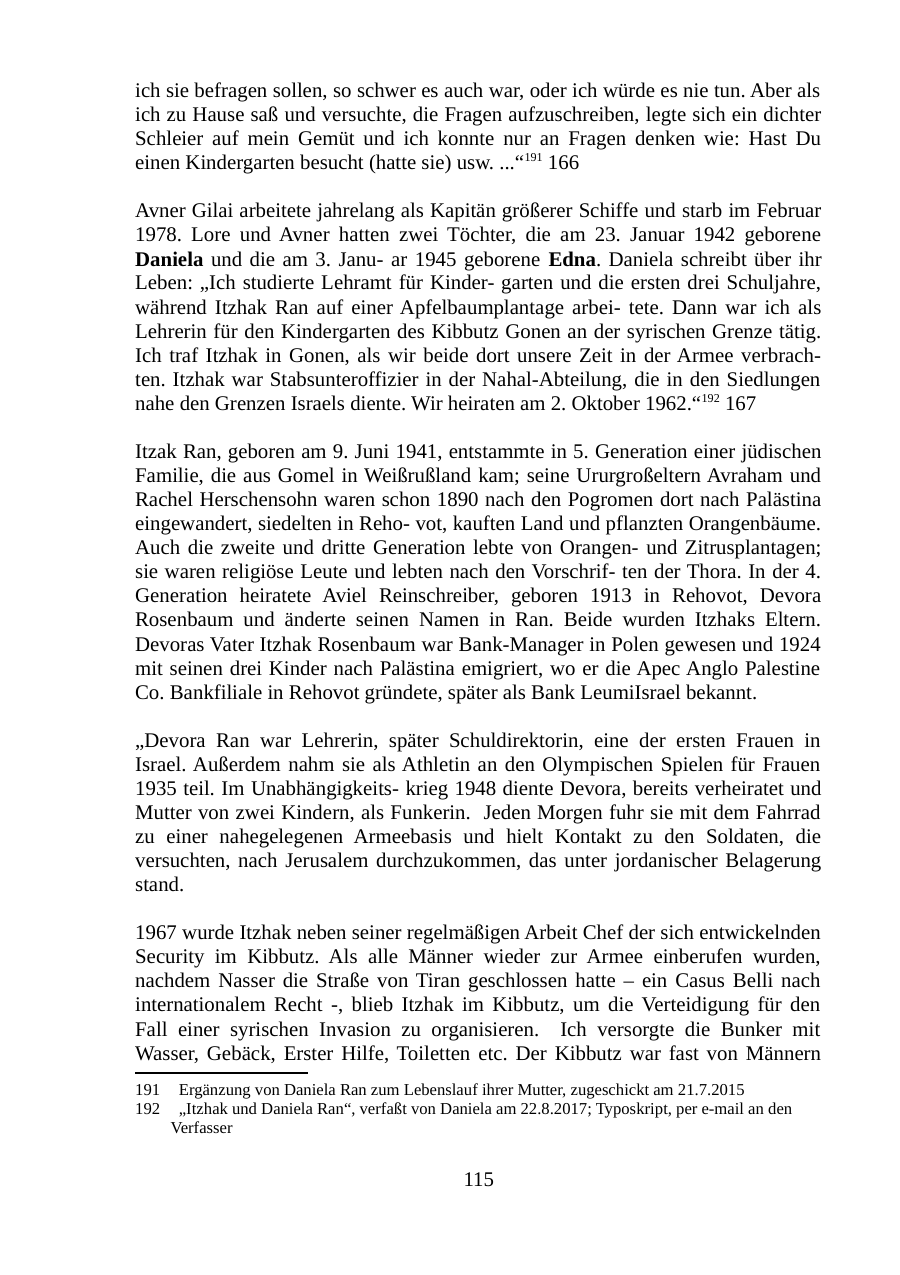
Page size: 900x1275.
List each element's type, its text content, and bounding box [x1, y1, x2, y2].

text Ergänzung von Daniela Ran zum Lebenslauf ihrer Mutter, zugeschickt am 21.7.2015 [135, 1079, 822, 1099]
text „Devora Ran war Lehrerin, später Schuldirektorin, eine der ersten Frauen in Israel. Außerdem nahm sie als Athletin an den Olympischen Spielen für Frauen 1935 teil. Im Unabhängigkeits- krieg 1948 diente Devora, bereits verheiratet und Mutter von zwei Kindern, als Funkerin. Jeden Morgen fuhr sie mit dem Fahrrad zu einer nahegelegenen Armeebasis und hielt Kontakt zu den Soldaten, die versuchten, nach Jerusalem durchzukommen, das unter jordanischer Belagerung stand. [135, 728, 822, 896]
text Itzak Ran, geboren am 9. Juni 1941, entstammte in 5. Generation einer jüdischen Familie, die aus Gomel in Weißrußland kam; seine Ururgroßeltern Avraham und Rachel Herschensohn waren schon 1890 nach den Pogromen dort nach Palästina eingewandert, siedelten in Reho- vot, kauften Land und pflanzten Orangenbäume. Auch die zweite und dritte Generation lebte von Orangen- und Zitrusplantagen; sie waren religiöse Leute und lebten nach den Vorschrif- ten der Thora. In der 4. Generation heiratete Aviel Reinschreiber, geboren 1913 in Rehovot, Devora Rosenbaum und änderte seinen Namen in Ran. Beide wurden Itzhaks Eltern. Devoras Vater Itzhak Rosenbaum war Bank-Manager in Polen gewesen und 1924 mit seinen drei Kinder nach Palästina emigriert, wo er die Apec Anglo Palestine Co. Bankfiliale in Rehovot gründete, später als Bank LeumiIsrael bekannt. [135, 439, 822, 704]
text „Itzhak und Daniela Ran“, verfaßt von Daniela am 22.8.2017; Typoskript, per e-mail an den Verfasser [135, 1099, 822, 1137]
text 1967 wurde Itzhak neben seiner regelmäßigen Arbeit Chef der sich entwickelnden Security im Kibbutz. Als alle Männer wieder zur Armee einberufen wurden, nachdem Nasser die Straße von Tiran geschlossen hatte – ein Casus Belli nach internationalem Recht -, blieb Itzhak im Kibbutz, um die Verteidigung für den Fall einer syrischen Invasion zu organisieren. Ich versorgte die Bunker mit Wasser, Gebäck, Erster Hilfe, Toiletten etc. Der Kibbutz war fast von Männern [135, 920, 822, 1064]
text ich sie befragen sollen, so schwer es auch war, oder ich würde es nie tun. Aber als ich zu Hause saß und versuchte, die Fragen aufzuschreiben, legte sich ein dichter Schleier auf mein Gemüt und ich konnte nur an Fragen denken wie: Hast Du einen Kindergarten besucht (hatte sie) usw. ...“ 166 [135, 78, 822, 174]
text Avner Gilai arbeitete jahrelang als Kapitän größerer Schiffe und starb im Februar 1978. Lore und Avner hatten zwei Töchter, die am 23. Januar 1942 geborene Daniela und die am 3. Janu- ar 1945 geborene Edna. Daniela schreibt über ihr Leben: „Ich studierte Lehramt für Kinder- garten und die ersten drei Schuljahre, während Itzhak Ran auf einer Apfelbaumplantage arbei- tete. Dann war ich als Lehrerin für den Kindergarten des Kibbutz Gonen an der syrischen Grenze tätig. Ich traf Itzhak in Gonen, als wir beide dort unsere Zeit in der Armee verbrach- ten. Itzhak war Stabsunteroffizier in der Nahal-Abteilung, die in den Siedlungen nahe den Grenzen Israels diente. Wir heiraten am 2. Oktober 1962.“ 167 [135, 198, 822, 415]
